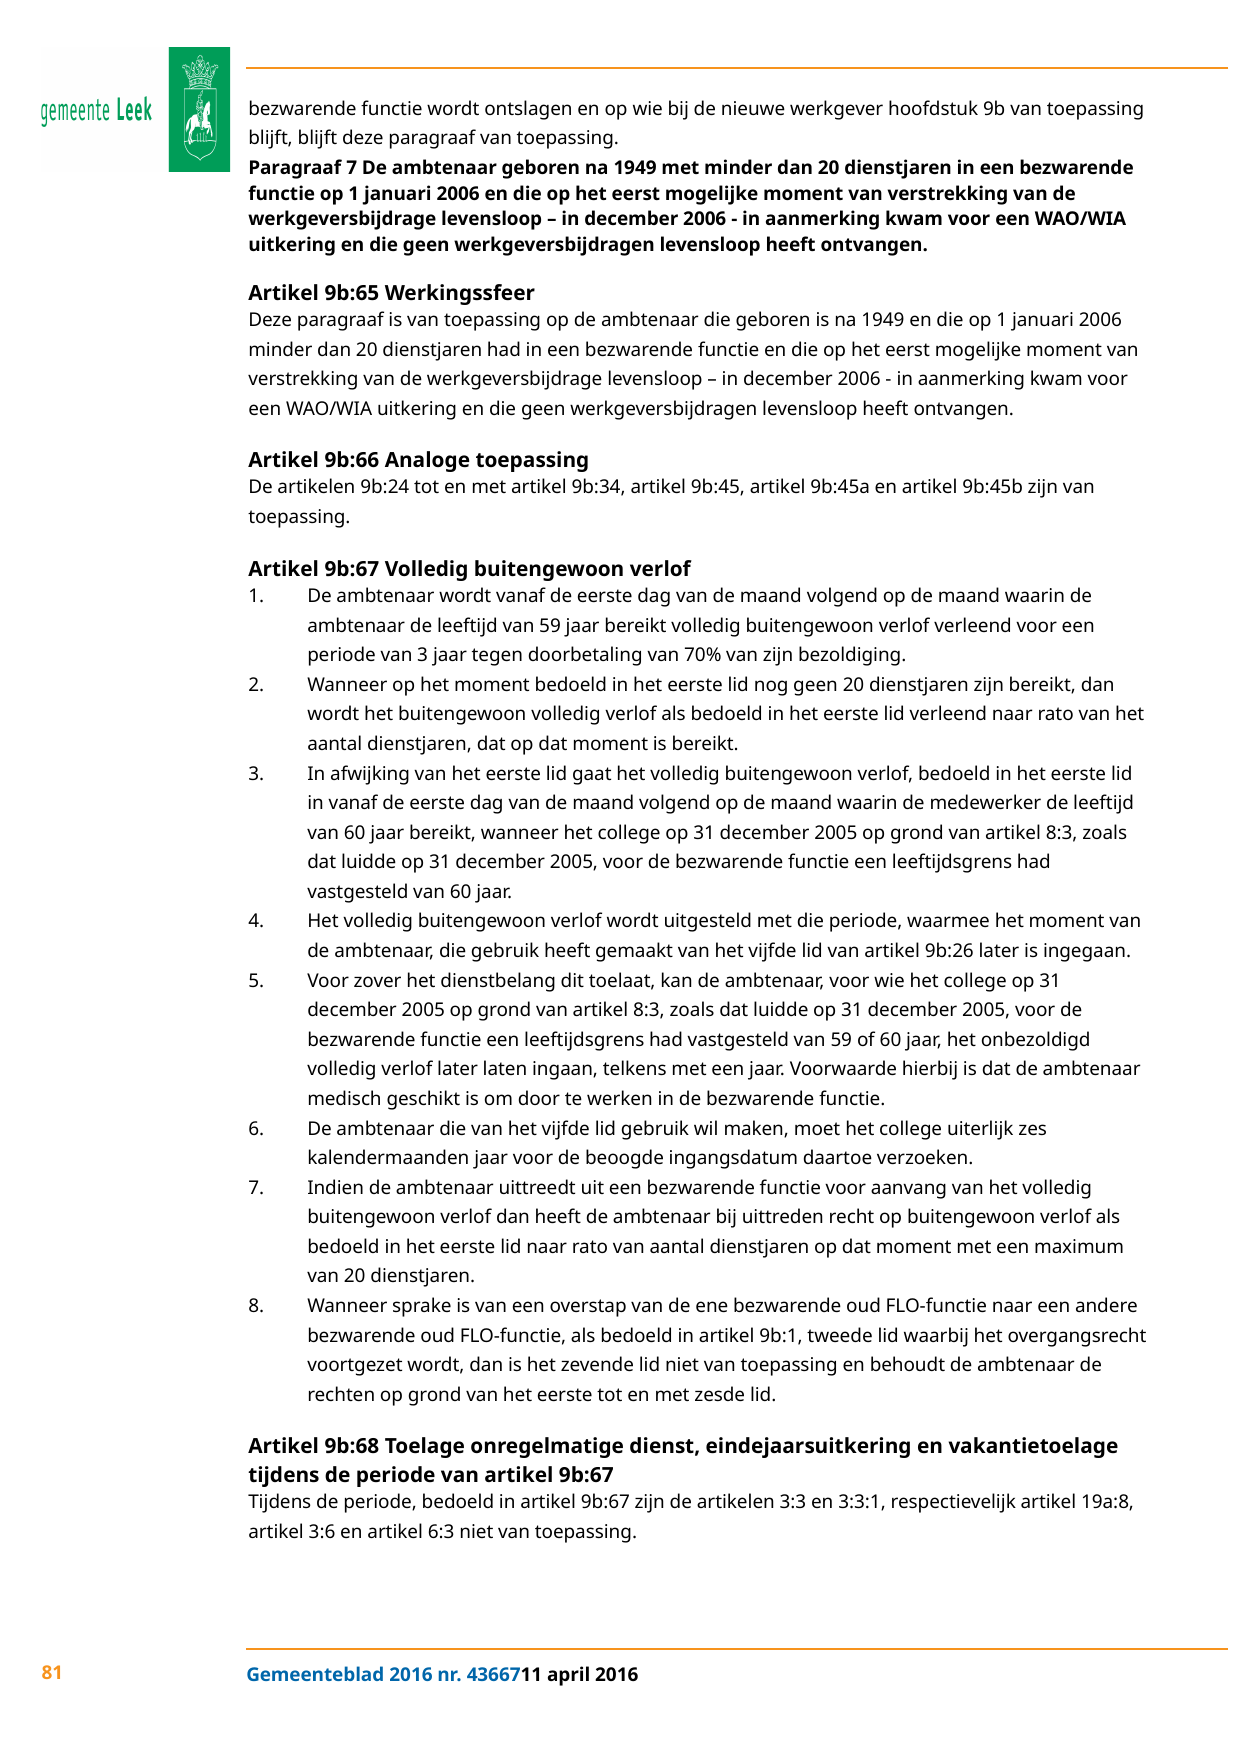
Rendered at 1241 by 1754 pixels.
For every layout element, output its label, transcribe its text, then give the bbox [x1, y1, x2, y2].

text Deze paragraaf is van toepassing op de ambtenaar die geboren is na 1949 en die op 1 januari 2006 minder dan 20 dienstjaren had in een bezwarende functie en die op het eerst mogelijke moment van verstrekking van de werkgeversbijdrage levensloop – in december 2006 - in aanmerking kwam voor een WAO/WIA uitkering en die geen werkgeversbijdragen levensloop heeft ontvangen. [248, 306, 1152, 421]
text Paragraaf 7 De ambtenaar geboren na 1949 met minder dan 20 dienstjaren in een bezwarende functie op 1 januari 2006 en die op het eerst mogelijke moment van verstrekking van de werkgeversbijdrage levensloop – in december 2006 - in aanmerking kwam voor een WAO/WIA uitkering en die geen werkgeversbijdragen levensloop heeft ontvangen. [248, 154, 1152, 257]
list Wanneer sprake is van een overstap van de ene bezwarende oud FLO-functie naar een andere bezwarende oud FLO-functie, als bedoeld in artikel 9b:1, tweede lid waarbij het overgangsrecht voortgezet wordt, dan is het zevende lid niet van toepassing en behoudt de ambtenaar de rechten op grond van het eerste tot en met zesde lid. [248, 1292, 1152, 1407]
list In afwijking van het eerste lid gaat het volledig buitengewoon verlof, bedoeld in het eerste lid in vanaf de eerste dag van de maand volgend op de maand waarin de medewerker de leeftijd van 60 jaar bereikt, wanneer het college op 31 december 2005 op grond van artikel 8:3, zoals dat luidde op 31 december 2005, voor de bezwarende functie een leeftijdsgrens had vastgesteld van 60 jaar. [248, 760, 1152, 904]
list Indien de ambtenaar uittreedt uit een bezwarende functie voor aanvang van het volledig buitengewoon verlof dan heeft de ambtenaar bij uittreden recht op buitengewoon verlof als bedoeld in het eerste lid naar rato van aantal dienstjaren op dat moment met een maximum van 20 dienstjaren. [248, 1174, 1152, 1288]
text De artikelen 9b:24 tot en met artikel 9b:34, artikel 9b:45, artikel 9b:45a en artikel 9b:45b zijn van toepassing. [248, 474, 1152, 529]
list Het volledig buitengewoon verlof wordt uitgesteld met die periode, waarmee het moment van de ambtenaar, die gebruik heeft gemaakt van het vijfde lid van artikel 9b:26 later is ingegaan. [248, 908, 1152, 963]
text Tijdens de periode, bedoeld in artikel 9b:67 zijn de artikelen 3:3 en 3:3:1, respectievelijk artikel 19a:8, artikel 3:6 en artikel 6:3 niet van toepassing. [248, 1488, 1152, 1543]
list De ambtenaar die van het vijfde lid gebruik wil maken, moet het college uiterlijk zes kalendermaanden jaar voor de beoogde ingangsdatum daartoe verzoeken. [248, 1115, 1152, 1170]
picture [41, 47, 231, 172]
text bezwarende functie wordt ontslagen en op wie bij de nieuwe werkgever hoofdstuk 9b van toepassing blijft, blijft deze paragraaf van toepassing. [248, 95, 1152, 150]
text Artikel 9b:67 Volledig buitengewoon verlof [248, 554, 1152, 582]
list De ambtenaar wordt vanaf de eerste dag van de maand volgend op de maand waarin de ambtenaar de leeftijd van 59 jaar bereikt volledig buitengewoon verlof verleend voor een periode van 3 jaar tegen doorbetaling van 70% van zijn bezoldiging. [248, 582, 1152, 667]
list Wanneer op het moment bedoeld in het eerste lid nog geen 20 dienstjaren zijn bereikt, dan wordt het buitengewoon volledig verlof als bedoeld in het eerste lid verleend naar rato van het aantal dienstjaren, dat op dat moment is bereikt. [248, 671, 1152, 756]
text Artikel 9b:66 Analoge toepassing [248, 445, 1152, 474]
text Artikel 9b:68 Toelage onregelmatige dienst, eindejaarsuitkering en vakantietoelage tijdens de periode van artikel 9b:67 [248, 1431, 1152, 1488]
text Artikel 9b:65 Werkingssfeer [248, 278, 1152, 306]
list Voor zover het dienstbelang dit toelaat, kan de ambtenaar, voor wie het college op 31 december 2005 op grond van artikel 8:3, zoals dat luidde op 31 december 2005, voor de bezwarende functie een leeftijdsgrens had vastgesteld van 59 of 60 jaar, het onbezoldigd volledig verlof later laten ingaan, telkens met een jaar. Voorwaarde hierbij is dat de ambtenaar medisch geschikt is om door te werken in de bezwarende functie. [248, 967, 1152, 1111]
